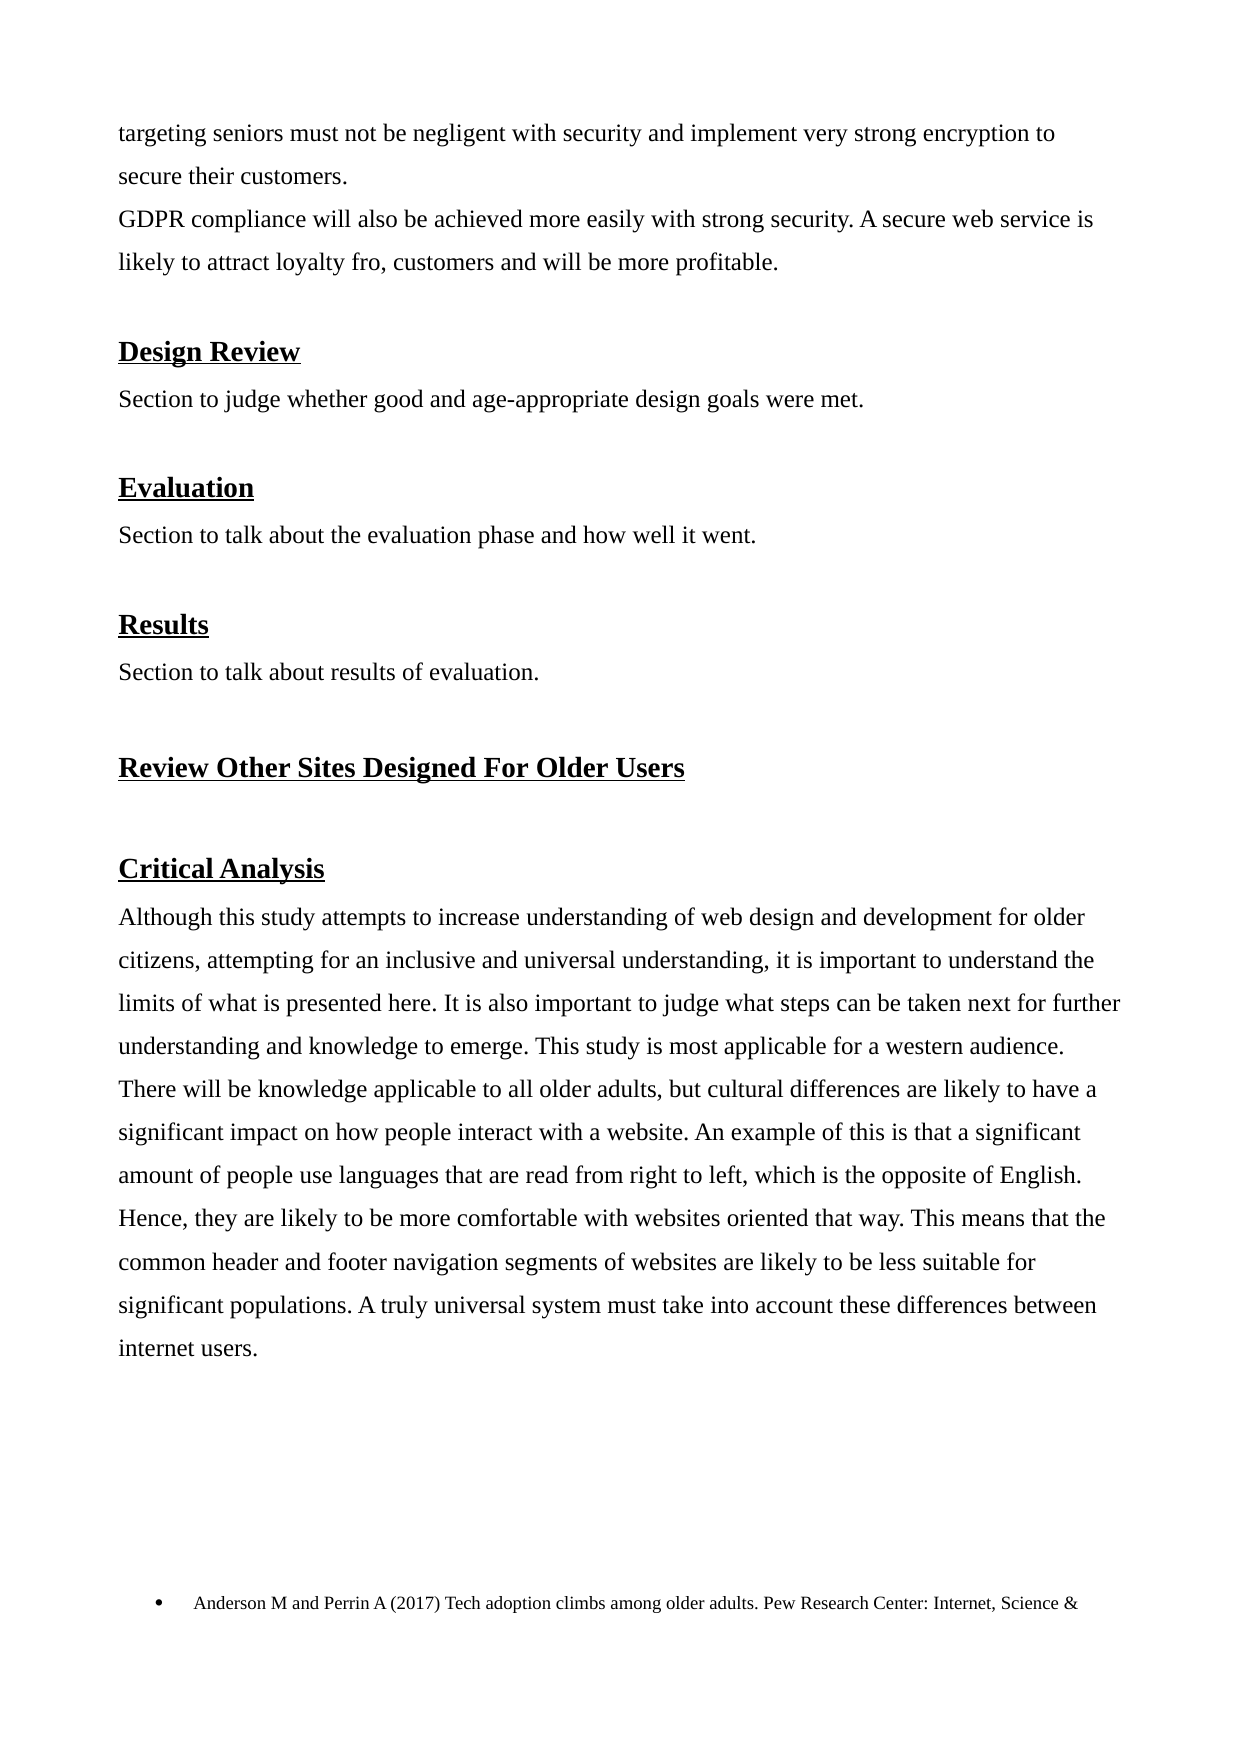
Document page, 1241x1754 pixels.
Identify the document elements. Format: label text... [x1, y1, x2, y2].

list Anderson M and Perrin A (2017) Tech adoption climbs among older adults. Pew Research Center: Internet, Science & [156, 1592, 1122, 1613]
text Section to talk about the evaluation phase and how well it went. [118, 521, 1122, 549]
text GDPR compliance will also be achieved more easily with strong security. A secure web service is likely to attract loyalty fro, customers and will be more profitable. [118, 204, 1122, 276]
text Critical Analysis [118, 851, 1122, 885]
text Although this study attempts to increase understanding of web design and development for older citizens, attempting for an inclusive and universal understanding, it is important to understand the limits of what is presented here. It is also important to judge what steps can be taken next for further understanding and knowledge to emerge. This study is most applicable for a western audience. There will be knowledge applicable to all older adults, but cultural differences are likely to have a significant impact on how people interact with a website. An example of this is that a significant amount of people use languages that are read from right to left, which is the opposite of English. Hence, they are likely to be more comfortable with websites oriented that way. This means that the common header and footer navigation segments of websites are likely to be less suitable for significant populations. A truly universal system must take into account these differences between internet users. [118, 902, 1122, 1362]
text Results [118, 607, 1122, 640]
text Design Review [118, 334, 1122, 367]
text Review Other Sites Designed For Older Users [118, 751, 1122, 784]
text Section to judge whether good and age-appropriate design goals were met. [118, 384, 1122, 413]
text Section to talk about results of evaluation. [118, 657, 1122, 686]
text targeting seniors must not be negligent with security and implement very strong encryption to secure their customers. [118, 118, 1122, 190]
text Evaluation [118, 470, 1122, 504]
